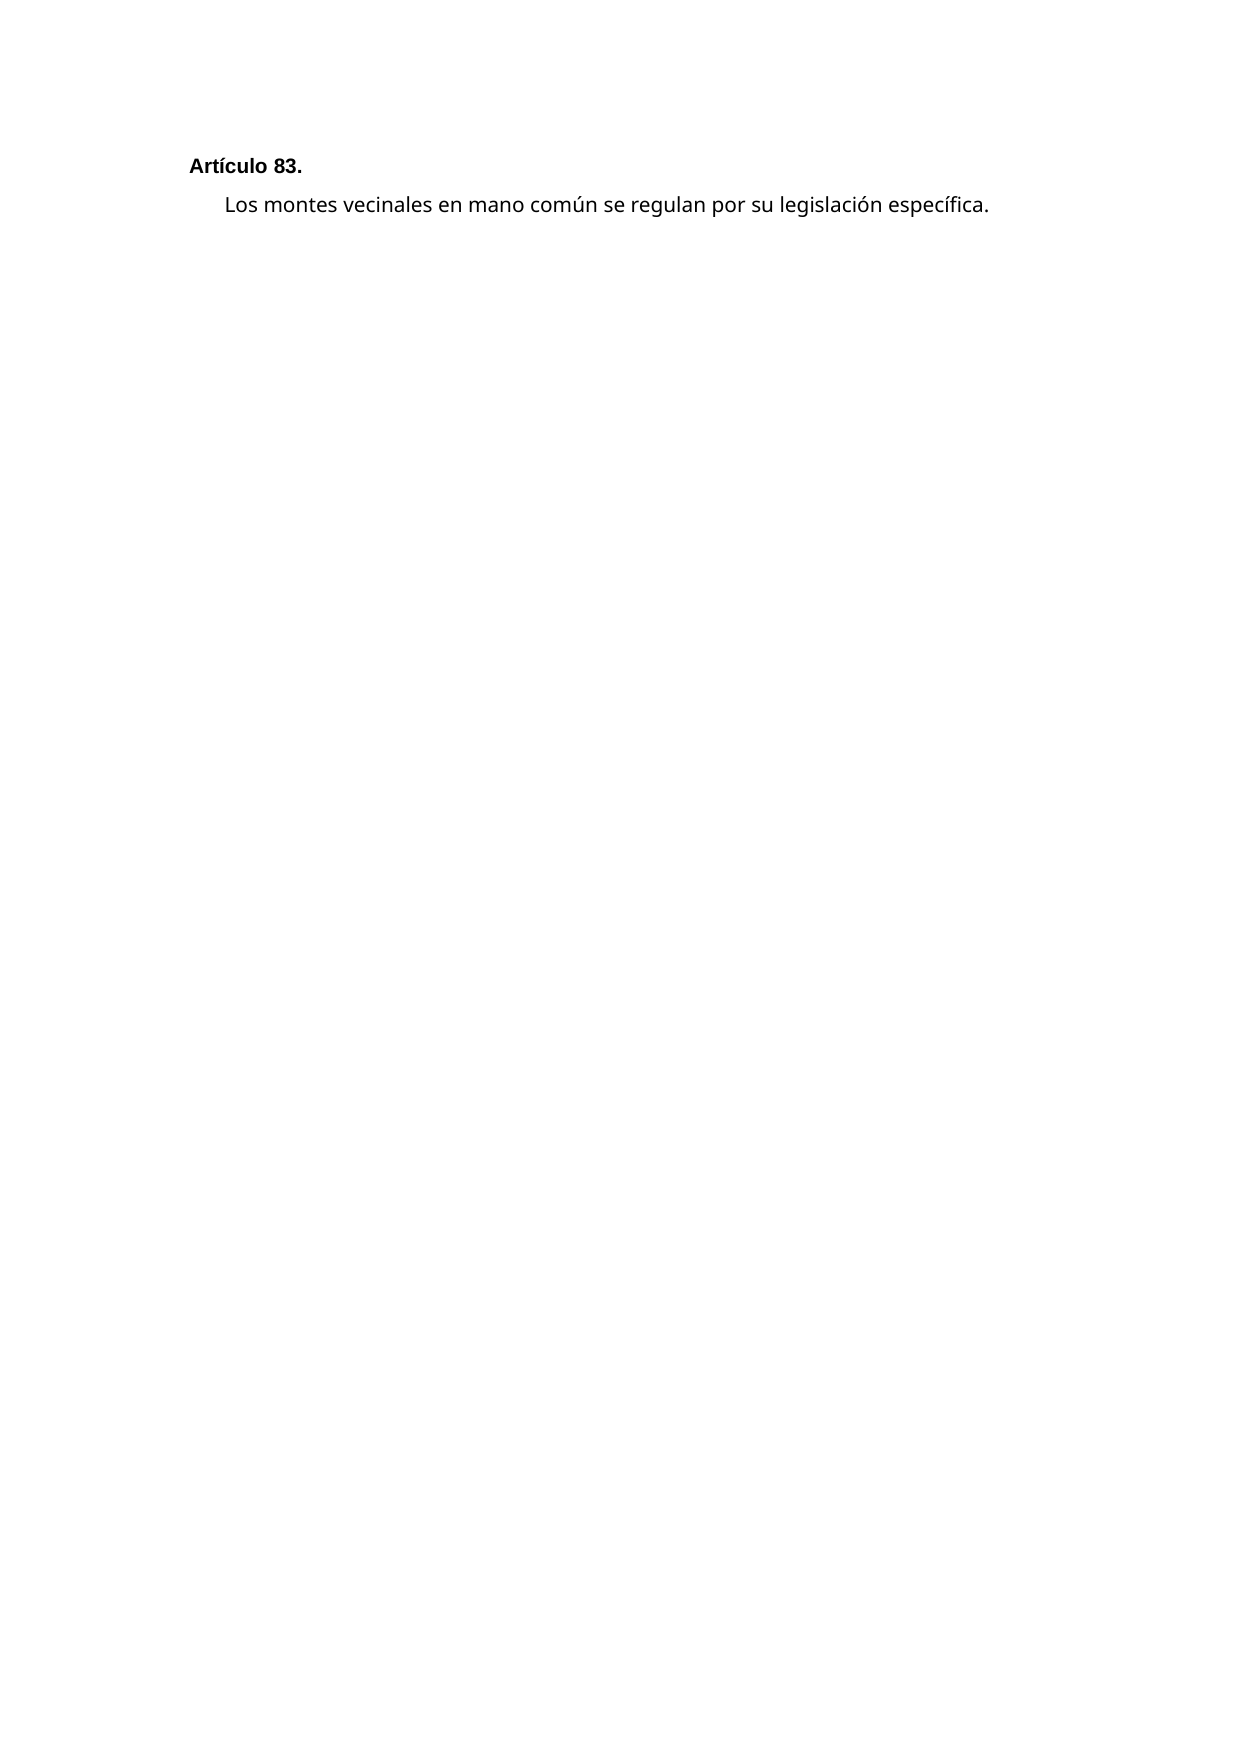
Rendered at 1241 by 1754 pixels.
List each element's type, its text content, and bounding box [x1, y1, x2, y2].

subtitle Artículo 83. [189, 153, 1184, 177]
text Los montes vecinales en mano común se regulan por su legislación específica. [224, 190, 1184, 218]
